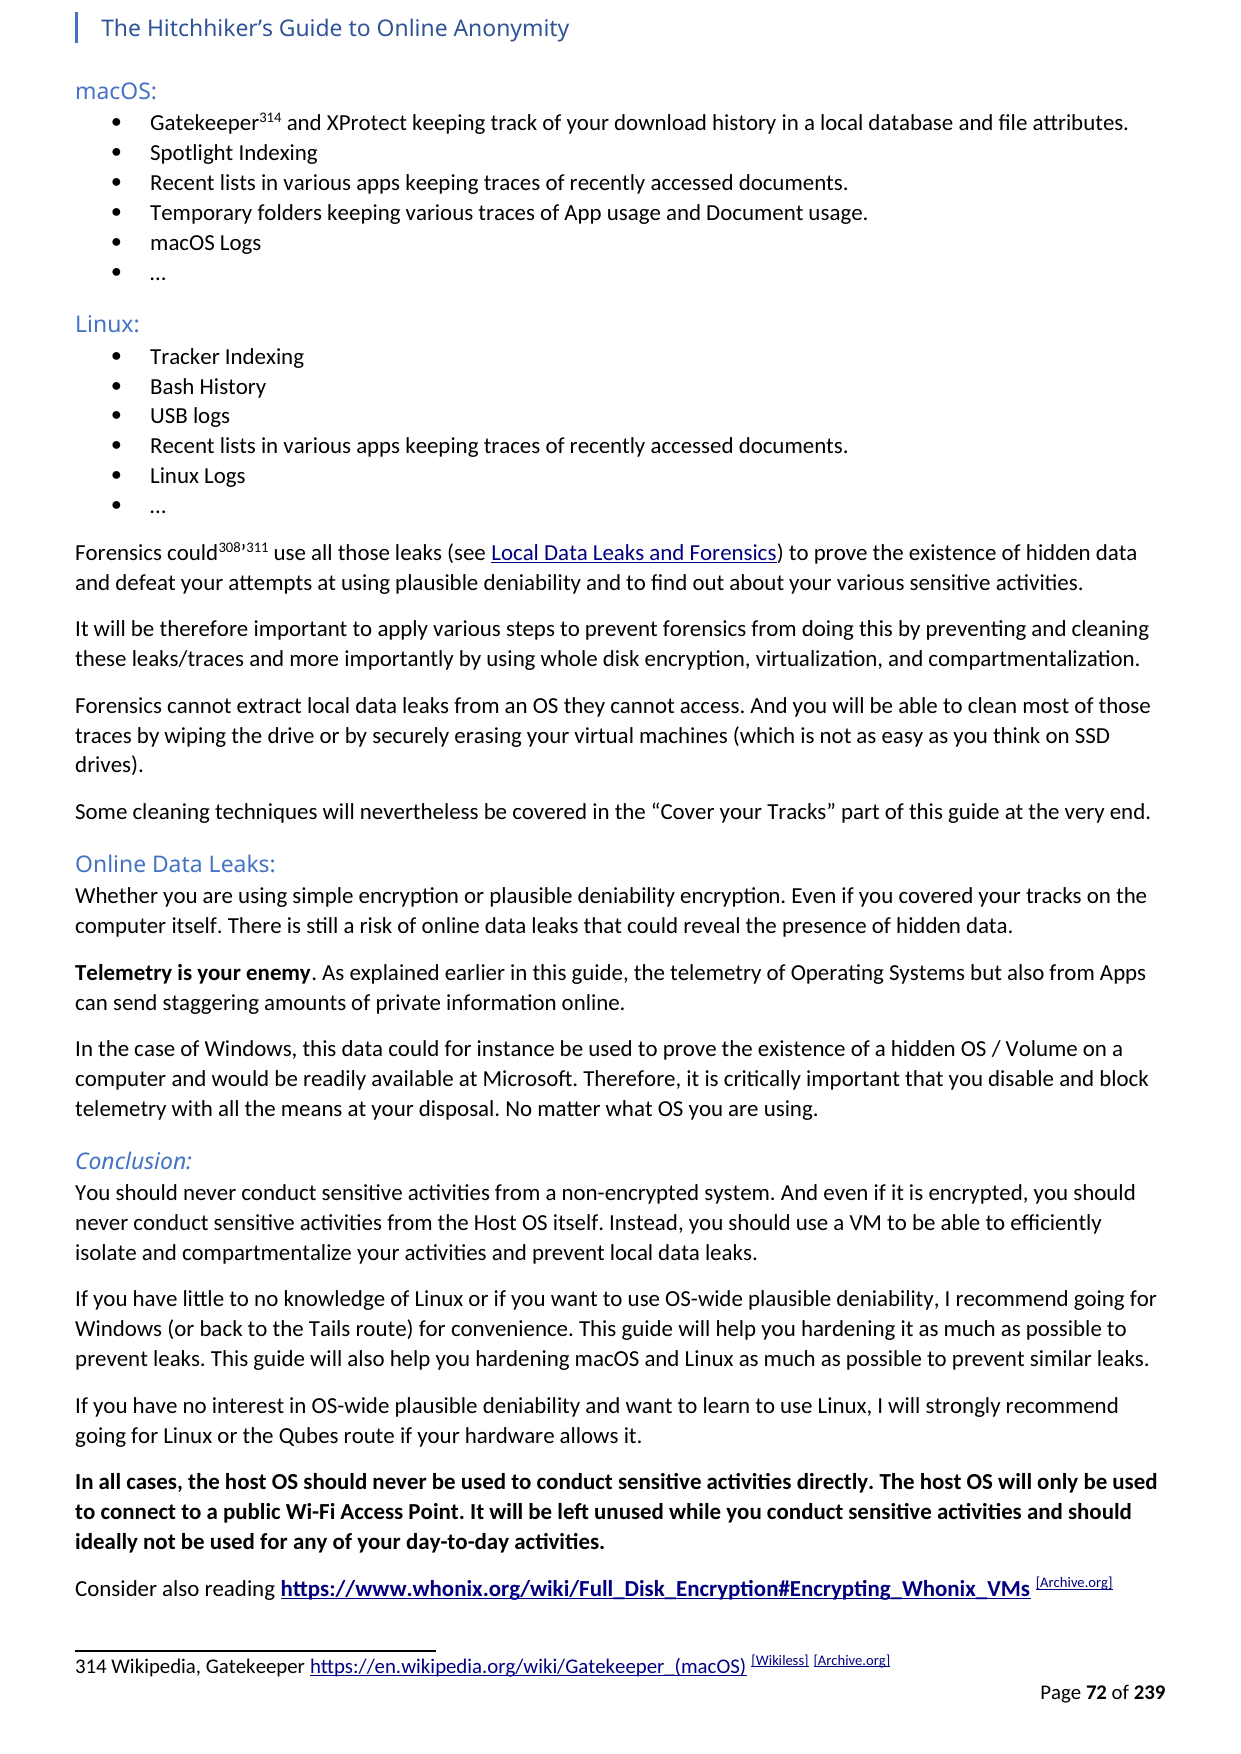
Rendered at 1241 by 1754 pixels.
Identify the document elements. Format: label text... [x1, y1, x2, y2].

list Spotlight Indexing [112, 138, 1165, 166]
list Wikipedia, Gatekeeper https://en.wikipedia.org/wiki/Gatekeeper_(macOS) [Wikiless] [Archive.org] [75, 1651, 1165, 1679]
list Recent lists in various apps keeping traces of recently accessed documents. [112, 168, 1165, 196]
text If you have no interest in OS-wide plausible deniability and want to learn to use Linux, I will strongly recommend going for Linux or the Qubes route if your hardware allows it. [75, 1391, 1165, 1449]
list macOS Logs [112, 228, 1165, 256]
subtitle Linux: [75, 308, 1165, 340]
text Forensics cannot extract local data leaks from an OS they cannot access. And you will be able to clean most of those traces by wiping the drive or by securely erasing your virtual machines (which is not as easy as you think on SSD drives). [75, 691, 1165, 779]
text If you have little to no knowledge of Linux or if you want to use OS-wide plausible deniability, I recommend going for Windows (or back to the Tails route) for convenience. This guide will help you hardening it as much as possible to prevent leaks. This guide will also help you hardening macOS and Linux as much as possible to prevent similar leaks. [75, 1284, 1165, 1372]
text Consider also reading https://www.whonix.org/wiki/Full_Disk_Encryption#Encrypting_Whonix_VMs [Archive.org] [75, 1574, 1165, 1602]
text Some cleaning techniques will nevertheless be covered in the “Cover your Tracks” part of this guide at the very end. [75, 797, 1165, 825]
list Temporary folders keeping various traces of App usage and Document usage. [112, 198, 1165, 226]
text In all cases, the host OS should never be used to conduct sensitive activities directly. The host OS will only be used to connect to a public Wi-Fi Access Point. It will be left unused while you conduct sensitive activities and should ideally not be used for any of your day-to-day activities. [75, 1467, 1165, 1555]
list … [112, 491, 1165, 519]
list Gatekeeper and XProtect keeping track of your download history in a local database and file attributes. [112, 108, 1165, 136]
list Bash History [112, 372, 1165, 400]
subtitle Online Data Leaks: [75, 848, 1165, 879]
list … [112, 258, 1165, 286]
list Linux Logs [112, 461, 1165, 489]
text Forensics could308’311 use all those leaks (see Local Data Leaks and Forensics) to prove the existence of hidden data and defeat your attempts at using plausible deniability and to find out about your various sensitive activities. [75, 538, 1165, 596]
list Recent lists in various apps keeping traces of recently accessed documents. [112, 432, 1165, 459]
text Whether you are using simple encryption or plausible deniability encryption. Even if you covered your tracks on the computer itself. There is still a risk of online data leaks that could reveal the presence of hidden data. [75, 881, 1165, 939]
list USB logs [112, 402, 1165, 430]
text You should never conduct sensitive activities from a non-encrypted system. And even if it is encrypted, you should never conduct sensitive activities from the Host OS itself. Instead, you should use a VM to be able to efficiently isolate and compartmentalize your activities and prevent local data leaks. [75, 1178, 1165, 1266]
list Tracker Indexing [112, 342, 1165, 370]
text It will be therefore important to apply various steps to prevent forensics from doing this by preventing and cleaning these leaks/traces and more importantly by using whole disk encryption, virtualization, and compartmentalization. [75, 614, 1165, 672]
text In the case of Windows, this data could for instance be used to prove the existence of a hidden OS / Volume on a computer and would be readily available at Microsoft. Therefore, it is critically important that you disable and block telemetry with all the means at your disposal. No matter what OS you are using. [75, 1034, 1165, 1122]
text Telemetry is your enemy. As explained earlier in this guide, the telemetry of Operating Systems but also from Apps can send staggering amounts of private information online. [75, 958, 1165, 1016]
subtitle Conclusion: [75, 1145, 1165, 1176]
subtitle macOS: [75, 75, 1165, 106]
